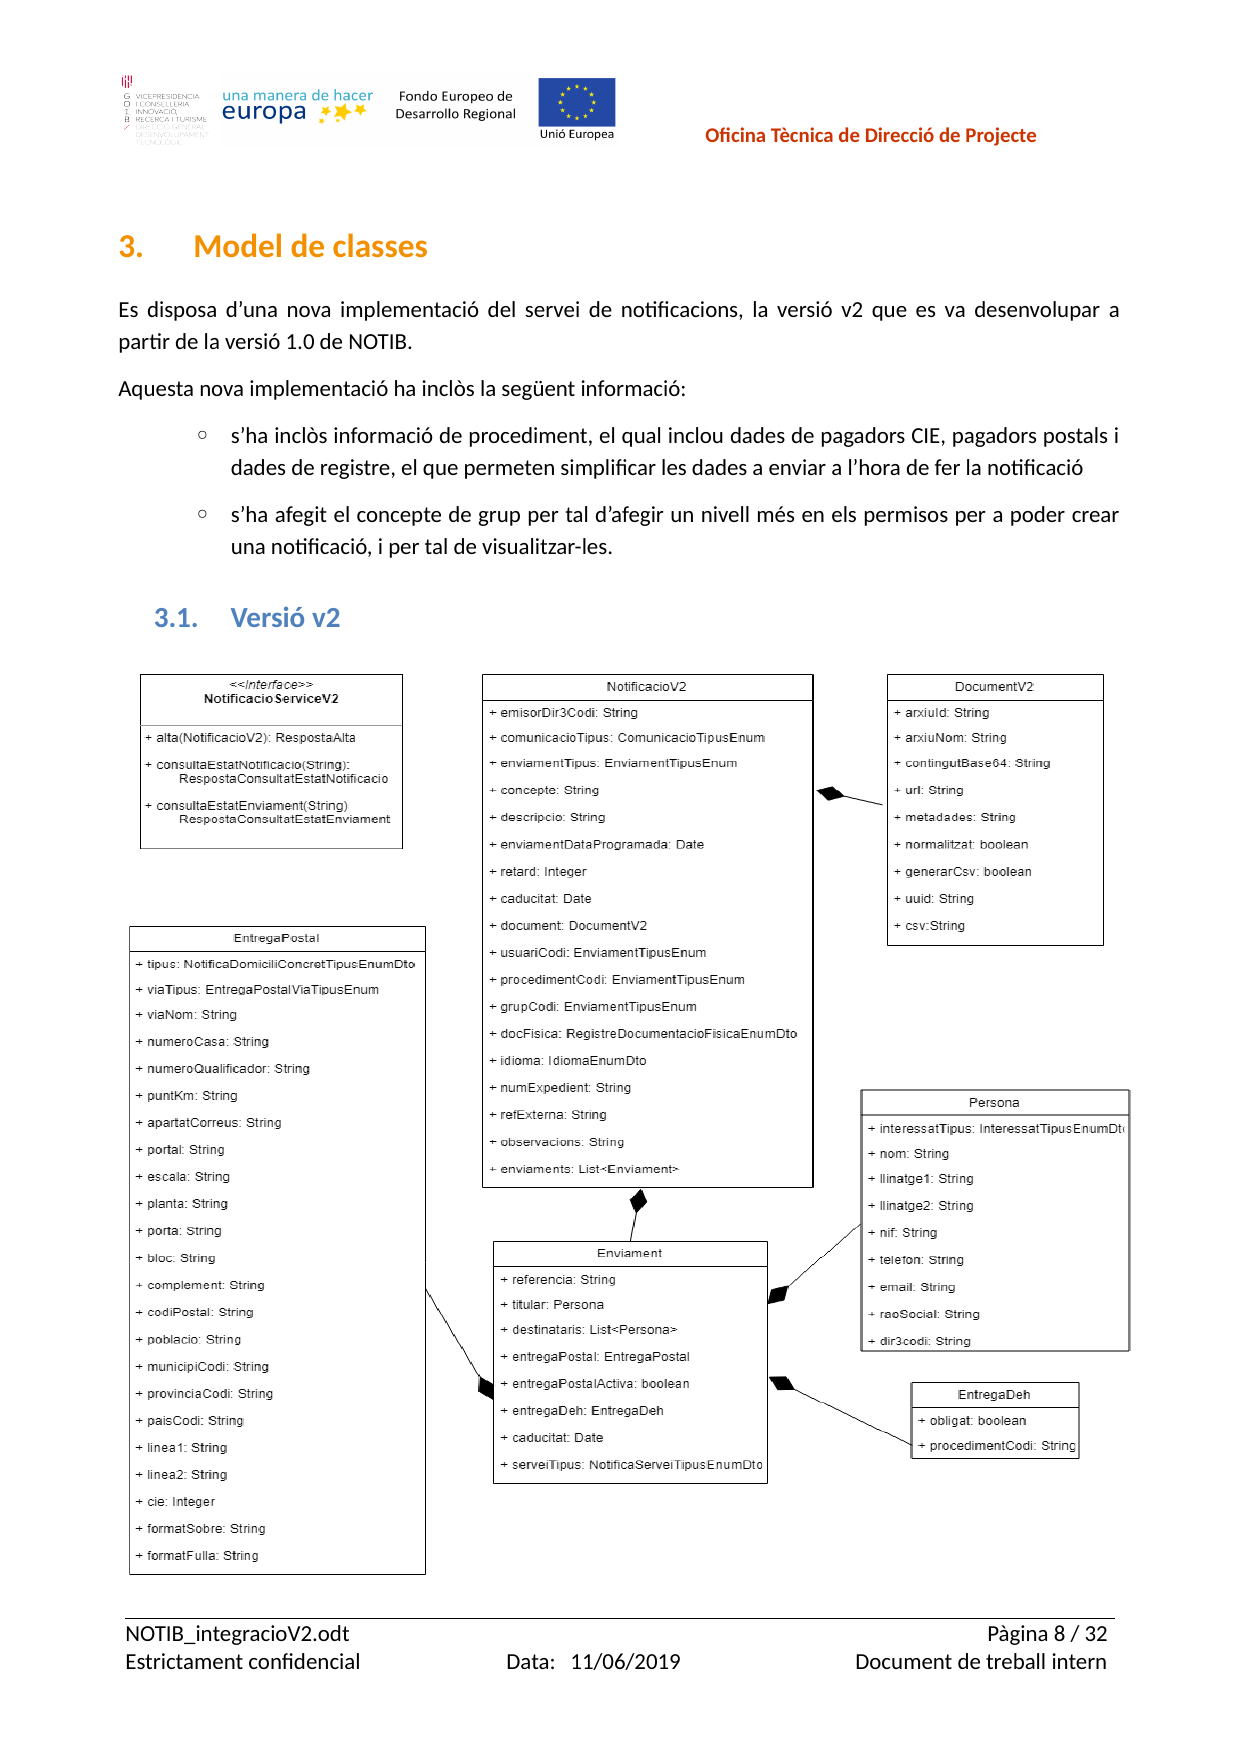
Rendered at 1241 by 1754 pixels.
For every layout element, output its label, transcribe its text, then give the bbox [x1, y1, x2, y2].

picture [219, 73, 621, 147]
subtitle Model de classes [118, 225, 1122, 266]
picture [118, 73, 213, 147]
list s’ha afegit el concepte de grup per tal d’afegir un nivell més en els permisos per a poder crear una notificació, i per tal de visualitzar-les. [193, 500, 1122, 560]
subtitle Versió v2 [153, 599, 1122, 635]
text Es disposa d’una nova implementació del servei de notificacions, la versió v2 que es va desenvolupar a partir de la versió 1.0 de NOTIB. [118, 295, 1122, 355]
text Aquesta nova implementació ha inclòs la següent informació: [118, 374, 1122, 402]
picture [129, 674, 1131, 1577]
list s’ha inclòs informació de procediment, el qual inclou dades de pagadors CIE, pagadors postals i dades de registre, el que permeten simplificar les dades a enviar a l’hora de fer la notificació [193, 421, 1122, 481]
